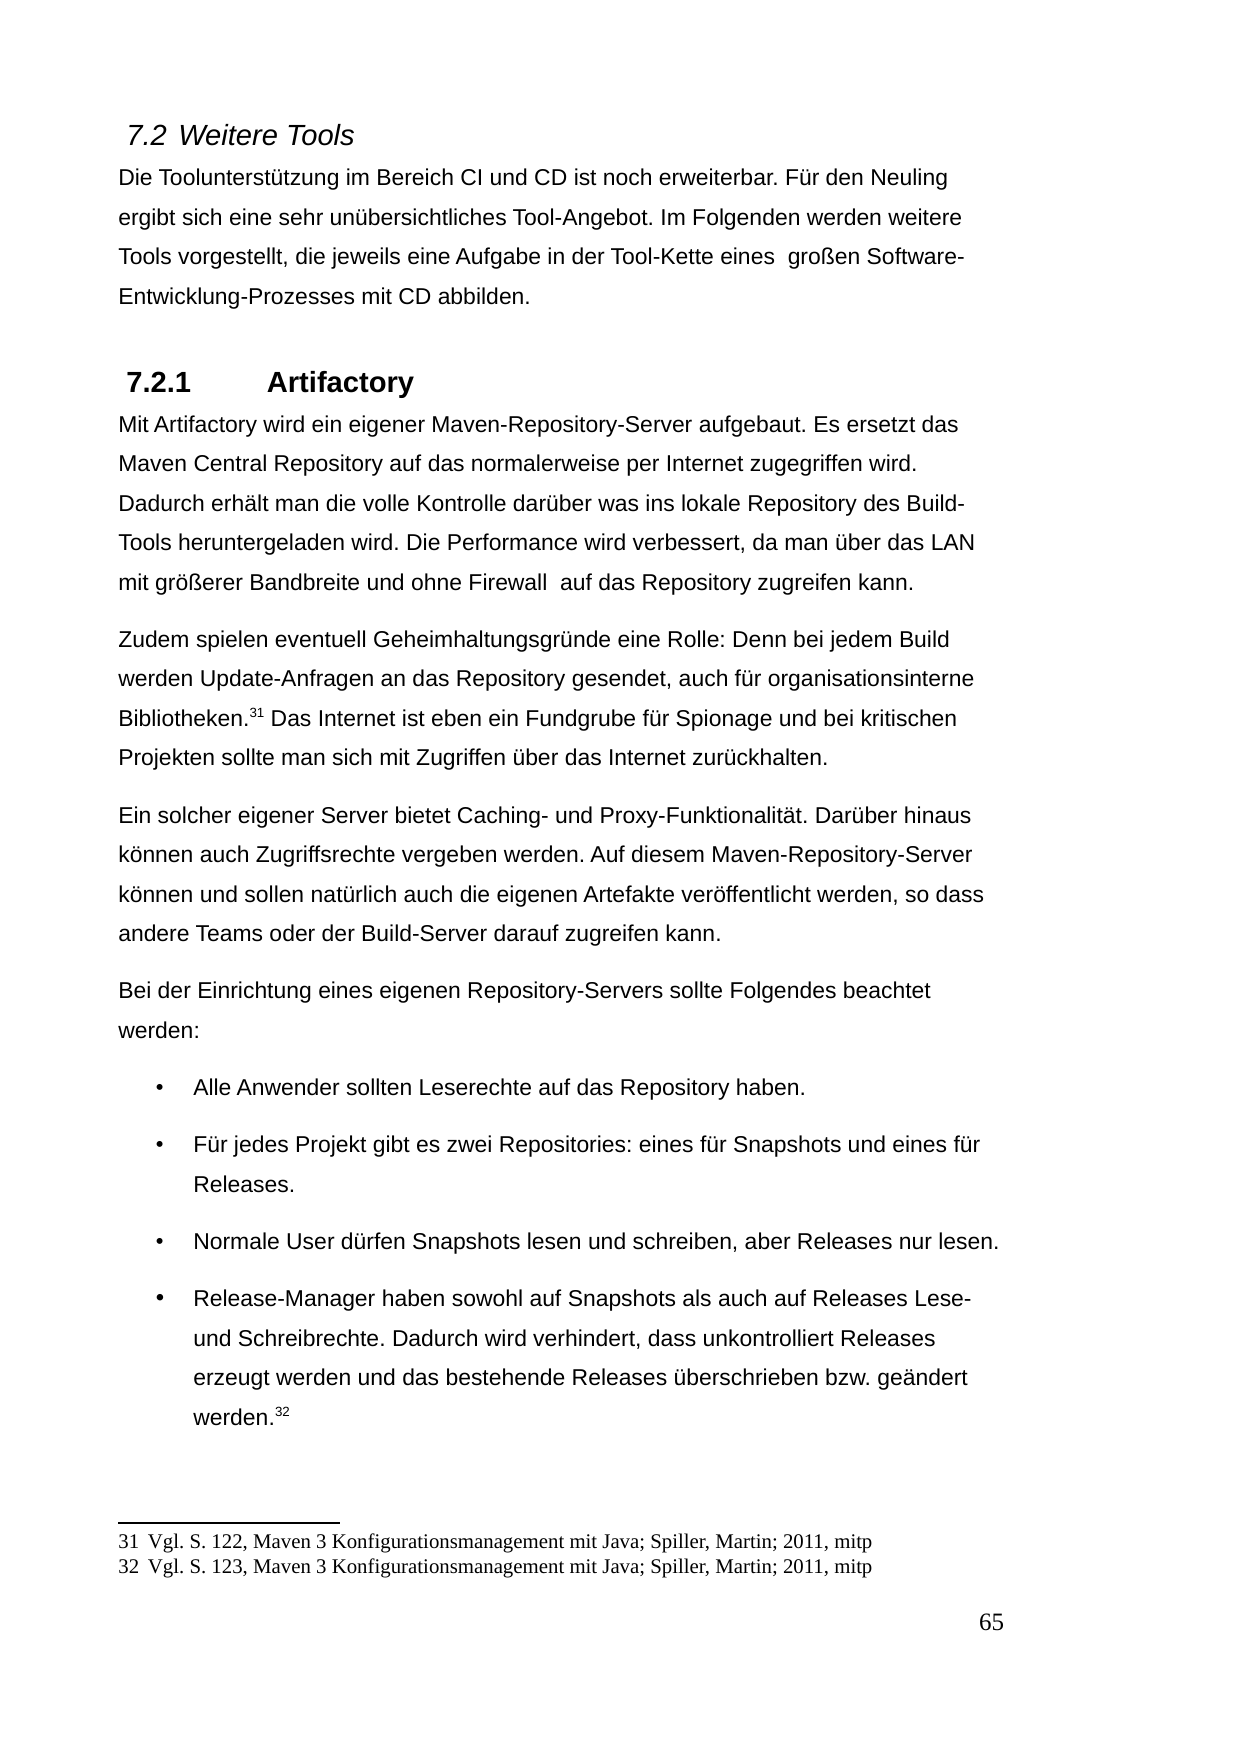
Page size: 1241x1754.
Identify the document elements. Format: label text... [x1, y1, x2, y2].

list Release-Manager haben sowohl auf Snapshots als auch auf Releases Lese- und Schreibrechte. Dadurch wird verhindert, dass unkontrolliert Releases erzeugt werden und das bestehende Releases überschrieben bzw. geändert werden. [156, 1285, 1004, 1430]
text Zudem spielen eventuell Geheimhaltungsgründe eine Rolle: Denn bei jedem Build werden Update-Anfragen an das Repository gesendet, auch für organisationsinterne Bibliotheken. Das Internet ist eben ein Fundgrube für Spionage und bei kritischen Projekten sollte man sich mit Zugriffen über das Internet zurückhalten. [118, 626, 1004, 771]
list Normale User dürfen Snapshots lesen und schreiben, aber Releases nur lesen. [156, 1228, 1004, 1254]
subtitle Artifactory [118, 365, 1004, 398]
subtitle Weitere Tools [118, 118, 1004, 152]
text Bei der Einrichtung eines eigenen Repository-Servers sollte Folgendes beachtet werden: [118, 977, 1004, 1043]
text Die Toolunterstützung im Bereich CI und CD ist noch erweiterbar. Für den Neuling ergibt sich eine sehr unübersichtliches Tool-Angebot. Im Folgenden werden weitere Tools vorgestellt, die jeweils eine Aufgabe in der Tool-Kette eines großen Software-Entwicklung-Prozesses mit CD abbilden. [118, 164, 1004, 309]
text Vgl. S. 122, Maven 3 Konfigurationsmanagement mit Java; Spiller, Martin; 2011, mitp [118, 1529, 1004, 1553]
list Für jedes Projekt gibt es zwei Repositories: eines für Snapshots und eines für Releases. [156, 1131, 1004, 1197]
list Vgl. S. 123, Maven 3 Konfigurationsmanagement mit Java; Spiller, Martin; 2011, mitp [118, 1553, 1004, 1578]
text Mit Artifactory wird ein eigener Maven-Repository-Server aufgebaut. Es ersetzt das Maven Central Repository auf das normalerweise per Internet zugegriffen wird. Dadurch erhält man die volle Kontrolle darüber was ins lokale Repository des Build-Tools heruntergeladen wird. Die Performance wird verbessert, da man über das LAN mit größerer Bandbreite und ohne Firewall auf das Repository zugreifen kann. [118, 411, 1004, 595]
text Ein solcher eigener Server bietet Caching- und Proxy-Funktionalität. Darüber hinaus können auch Zugriffsrechte vergeben werden. Auf diesem Maven-Repository-Server können und sollen natürlich auch die eigenen Artefakte veröffentlicht werden, so dass andere Teams oder der Build-Server darauf zugreifen kann. [118, 802, 1004, 946]
list Alle Anwender sollten Leserechte auf das Repository haben. [156, 1074, 1004, 1100]
